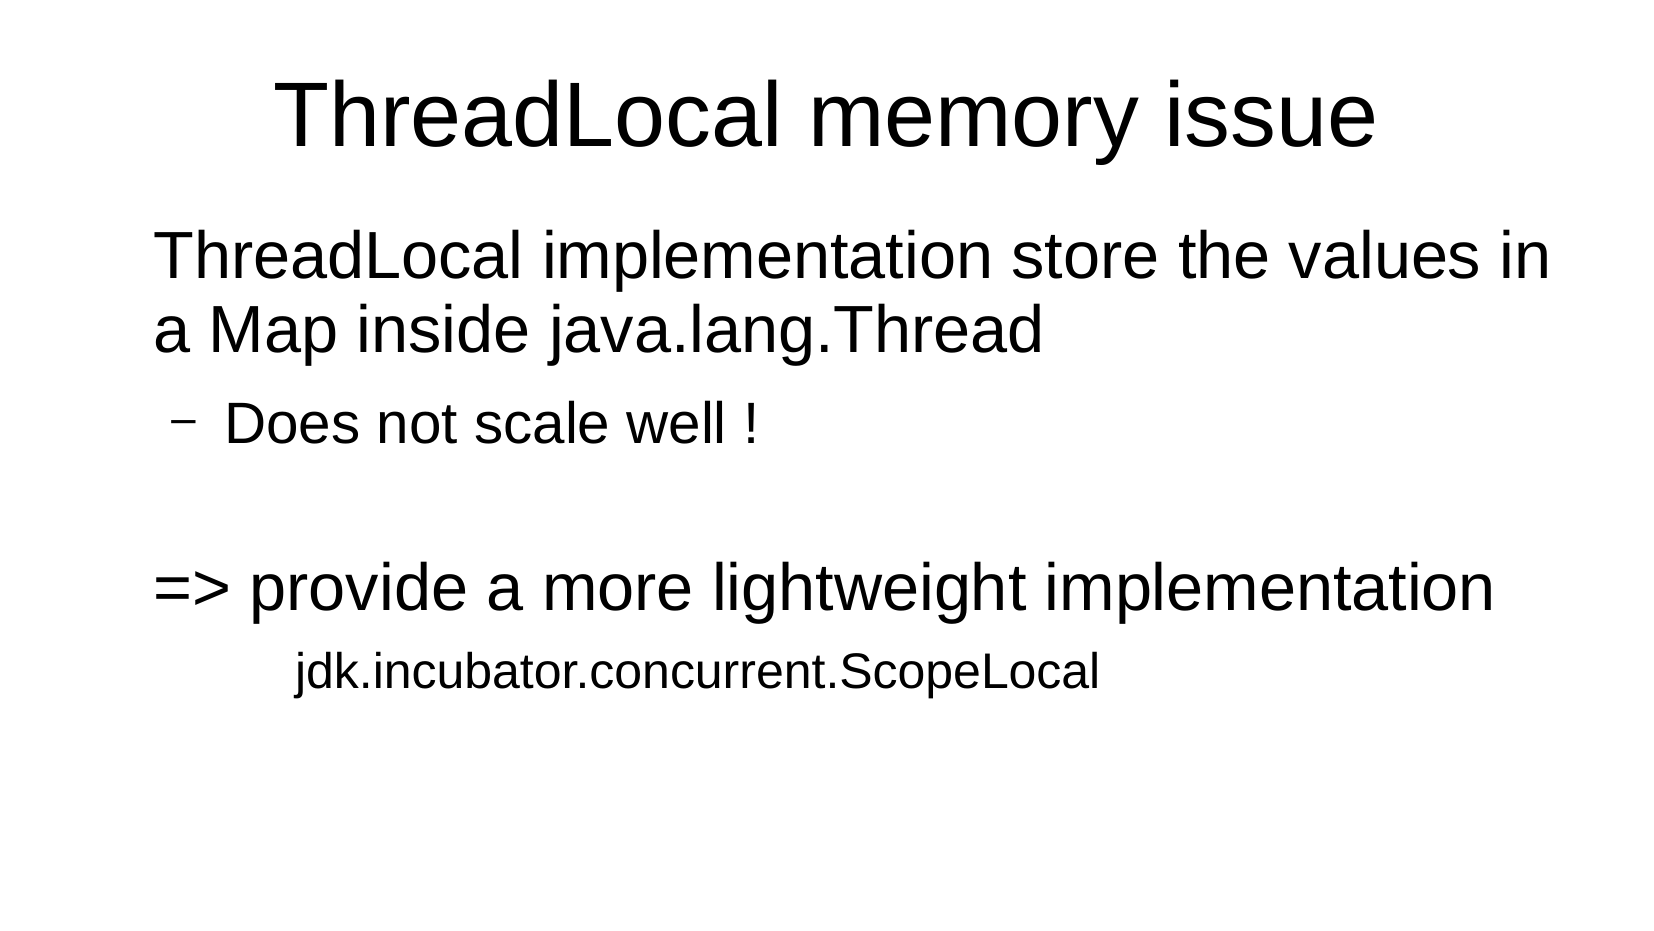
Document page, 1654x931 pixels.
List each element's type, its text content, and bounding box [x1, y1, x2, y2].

title ThreadLocal memory issue [82, 37, 1571, 193]
list ThreadLocal implementation store the values in a Map inside java.lang.Thread Does not scale well ! => provide a more lightweight implementation jdk.incubator.concurrent.ScopeLocal [82, 217, 1571, 758]
